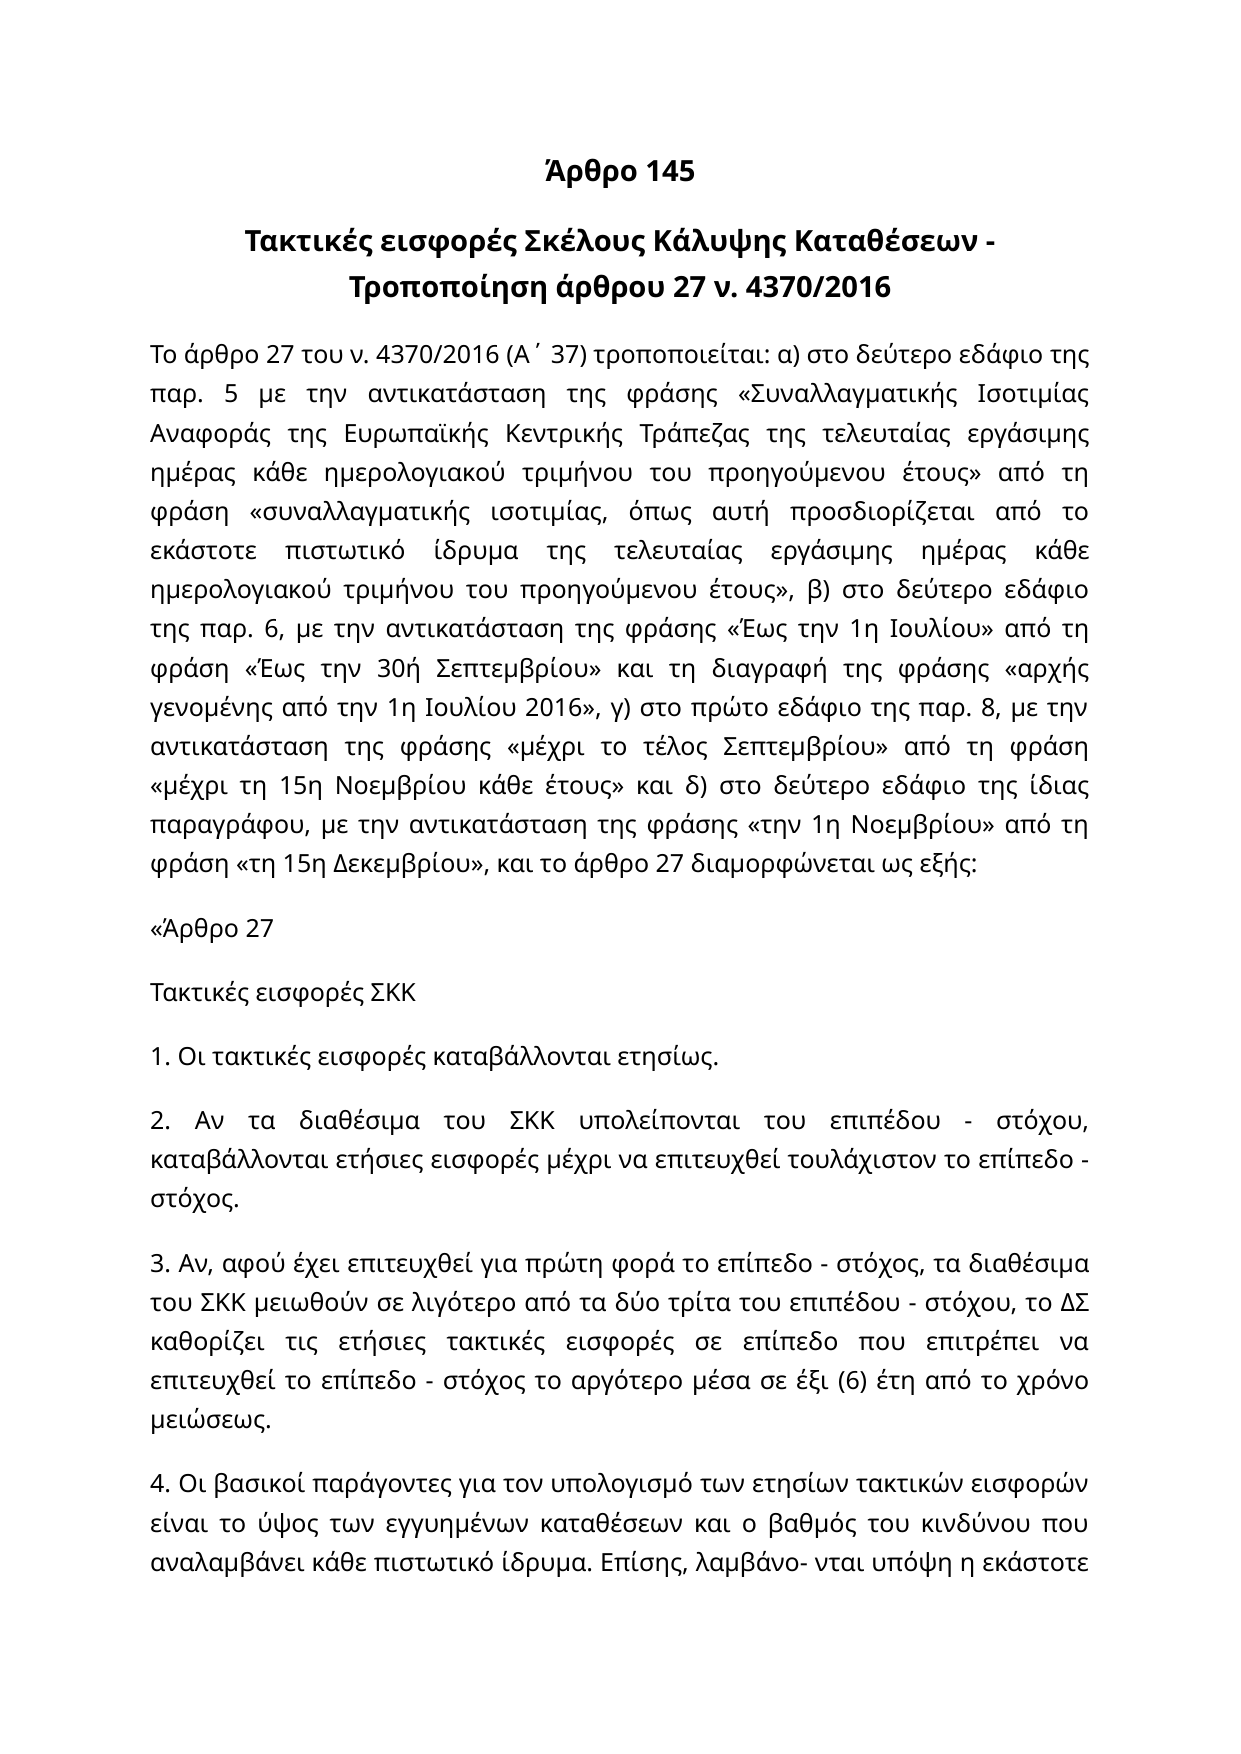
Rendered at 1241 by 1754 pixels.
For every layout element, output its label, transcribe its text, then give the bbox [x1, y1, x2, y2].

subtitle Άρθρο 145 [150, 150, 1090, 190]
text 1. Οι τακτικές εισφορές καταβάλλονται ετησίως. [150, 1038, 1090, 1073]
text Τακτικές εισφορές ΣΚΚ [150, 974, 1090, 1008]
text 4. Οι βασικοί παράγοντες για τον υπολογισμό των ετησίων τακτικών εισφορών είναι το ύψος των εγγυημένων καταθέσεων και ο βαθμός του κινδύνου που αναλαμβάνει κάθε πιστωτικό ίδρυμα. Επίσης, λαμβάνο- νται υπόψη η εκάστοτε [150, 1466, 1090, 1578]
text «Άρθρο 27 [150, 910, 1090, 944]
text 3. Αν, αφού έχει επιτευχθεί για πρώτη φορά το επίπεδο - στόχος, τα διαθέσιμα του ΣΚΚ μειωθούν σε λιγότερο από τα δύο τρίτα του επιπέδου - στόχου, το ΔΣ καθορίζει τις ετήσιες τακτικές εισφορές σε επίπεδο που επιτρέπει να επιτευχθεί το επίπεδο - στόχος το αργότερο μέσα σε έξι (6) έτη από το χρόνο μειώσεως. [150, 1245, 1090, 1436]
subtitle Τακτικές εισφορές Σκέλους Κάλυψης Καταθέσεων - Τροποποίηση άρθρου 27 ν. 4370/2016 [150, 221, 1090, 306]
text Το άρθρο 27 του ν. 4370/2016 (Α΄ 37) τροποποιείται: α) στο δεύτερο εδάφιο της παρ. 5 με την αντικατάσταση της φράσης «Συναλλαγματικής Ισοτιμίας Αναφοράς της Ευρωπαϊκής Κεντρικής Τράπεζας της τελευταίας εργάσιμης ημέρας κάθε ημερολογιακού τριμήνου του προηγούμενου έτους» από τη φράση «συναλλαγματικής ισοτιμίας, όπως αυτή προσδιορίζεται από το εκάστοτε πιστωτικό ίδρυμα της τελευταίας εργάσιμης ημέρας κάθε ημερολογιακού τριμήνου του προηγούμενου έτους», β) στο δεύτερο εδάφιο της παρ. 6, με την αντικατάσταση της φράσης «Έως την 1η Ιουλίου» από τη φράση «Έως την 30ή Σεπτεμβρίου» και τη διαγραφή της φράσης «αρχής γενομένης από την 1η Ιουλίου 2016», γ) στο πρώτο εδάφιο της παρ. 8, με την αντικατάσταση της φράσης «μέχρι το τέλος Σεπτεμβρίου» από τη φράση «μέχρι τη 15η Νοεμβρίου κάθε έτους» και δ) στο δεύτερο εδάφιο της ίδιας παραγράφου, με την αντικατάσταση της φράσης «την 1η Νοεμβρίου» από τη φράση «τη 15η Δεκεμβρίου», και το άρθρο 27 διαμορφώνεται ως εξής: [150, 337, 1090, 880]
text 2. Αν τα διαθέσιμα του ΣΚΚ υπολείπονται του επιπέδου - στόχου, καταβάλλονται ετήσιες εισφορές μέχρι να επιτευχθεί τουλάχιστον το επίπεδο - στόχος. [150, 1103, 1090, 1215]
